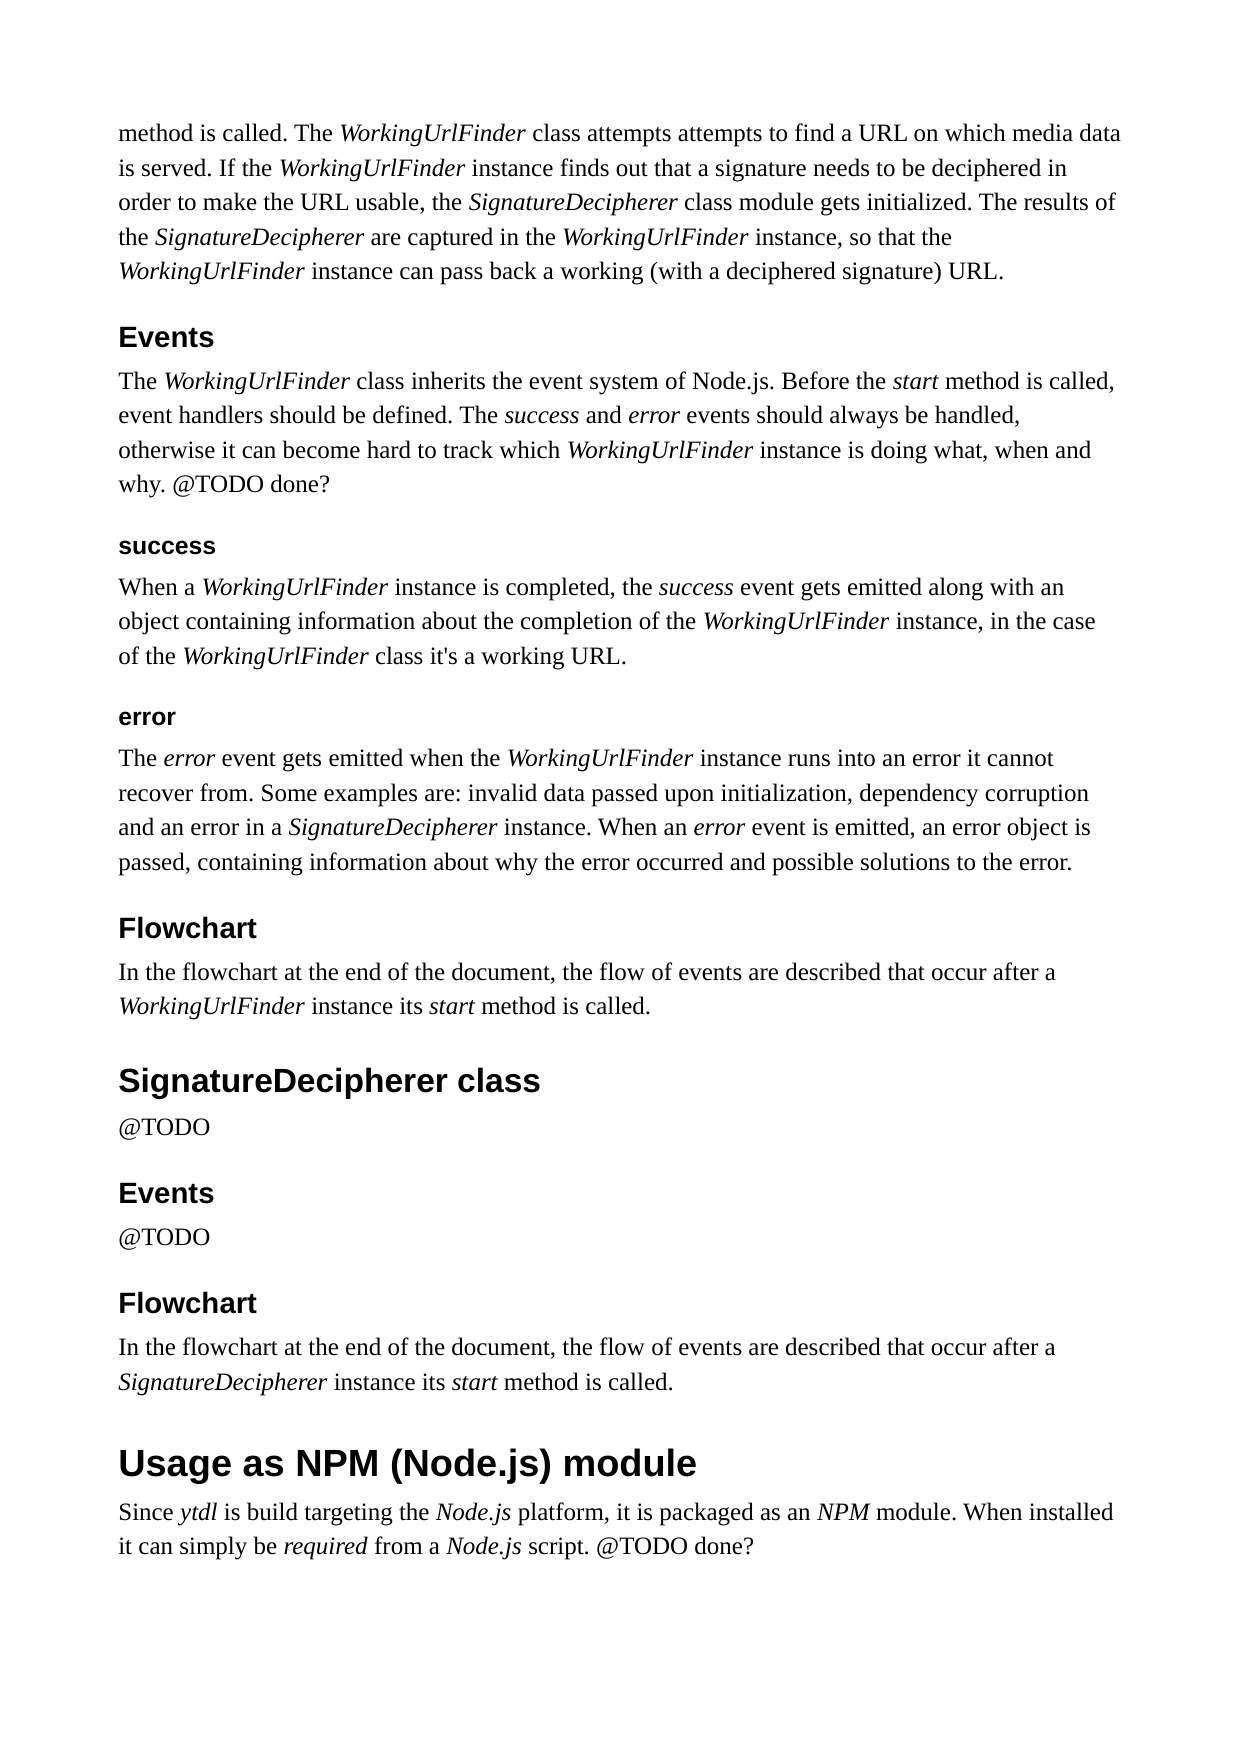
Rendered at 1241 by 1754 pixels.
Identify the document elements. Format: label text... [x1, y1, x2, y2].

subtitle error [118, 702, 1122, 731]
text @TODO [118, 1112, 1122, 1141]
subtitle Flowchart [118, 1286, 1122, 1320]
subtitle Events [118, 320, 1122, 353]
text The error event gets emitted when the WorkingUrlFinder instance runs into an error it cannot recover from. Some examples are: invalid data passed upon initialization, dependency corruption and an error in a SignatureDecipherer instance. When an error event is emitted, an error object is passed, containing information about why the error occurred and possible solutions to the error. [118, 743, 1122, 876]
text In the flowchart at the end of the document, the flow of events are described that occur after a SignatureDecipherer instance its start method is called. [118, 1332, 1122, 1395]
subtitle success [118, 531, 1122, 559]
text The WorkingUrlFinder class inherits the event system of Node.js. Before the start method is called, event handlers should be defined. The success and error events should always be handled, otherwise it can become hard to track which WorkingUrlFinder instance is doing what, when and why. @TODO done? [118, 366, 1122, 498]
subtitle Events [118, 1176, 1122, 1210]
text @TODO [118, 1222, 1122, 1251]
text Since ytdl is build targeting the Node.js platform, it is packaged as an NPM module. When installed it can simply be required from a Node.js script. @TODO done? [118, 1497, 1122, 1560]
subtitle Usage as NPM (Node.js) module [118, 1441, 1122, 1484]
text When a WorkingUrlFinder instance is completed, the success event gets emitted along with an object containing information about the completion of the WorkingUrlFinder instance, in the case of the WorkingUrlFinder class it's a working URL. [118, 572, 1122, 670]
subtitle SignatureDecipherer class [118, 1061, 1122, 1100]
subtitle Flowchart [118, 911, 1122, 944]
text In the flowchart at the end of the document, the flow of events are described that occur after a WorkingUrlFinder instance its start method is called. [118, 957, 1122, 1020]
text method is called. The WorkingUrlFinder class attempts attempts to find a URL on which media data is served. If the WorkingUrlFinder instance finds out that a signature needs to be deciphered in order to make the URL usable, the SignatureDecipherer class module gets initialized. The results of the SignatureDecipherer are captured in the WorkingUrlFinder instance, so that the WorkingUrlFinder instance can pass back a working (with a deciphered signature) URL. [118, 118, 1122, 285]
